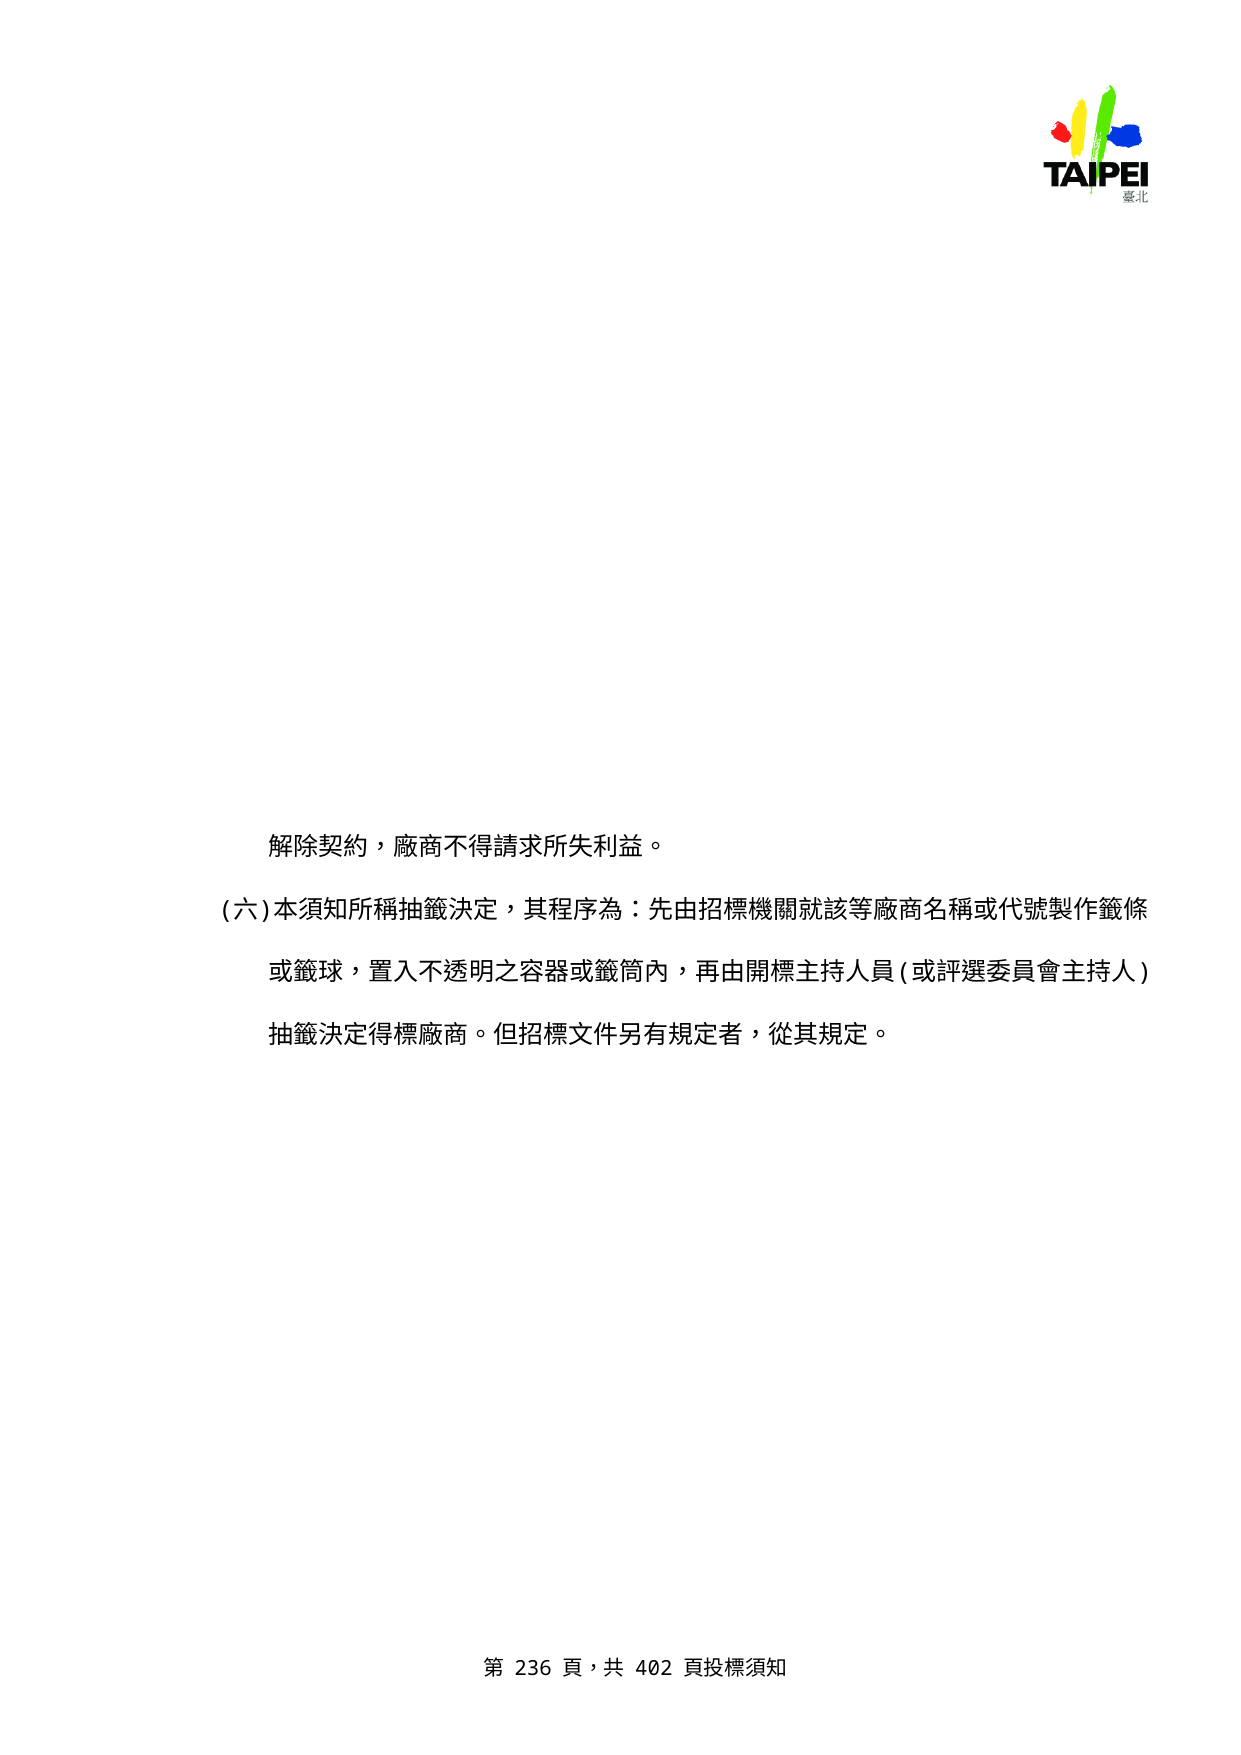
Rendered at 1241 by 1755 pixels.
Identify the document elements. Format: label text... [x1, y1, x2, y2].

text 解除契約，廠商不得請求所失利益。 [218, 803, 1152, 866]
text (六)本須知所稱抽籤決定，其程序為：先由招標機關就該等廠商名稱或代號製作籤條或籤球，置入不透明之容器或籤筒內，再由開標主持人員(或評選委員會主持人)抽籤決定得標廠商。但招標文件另有規定者，從其規定。 [218, 866, 1152, 1053]
